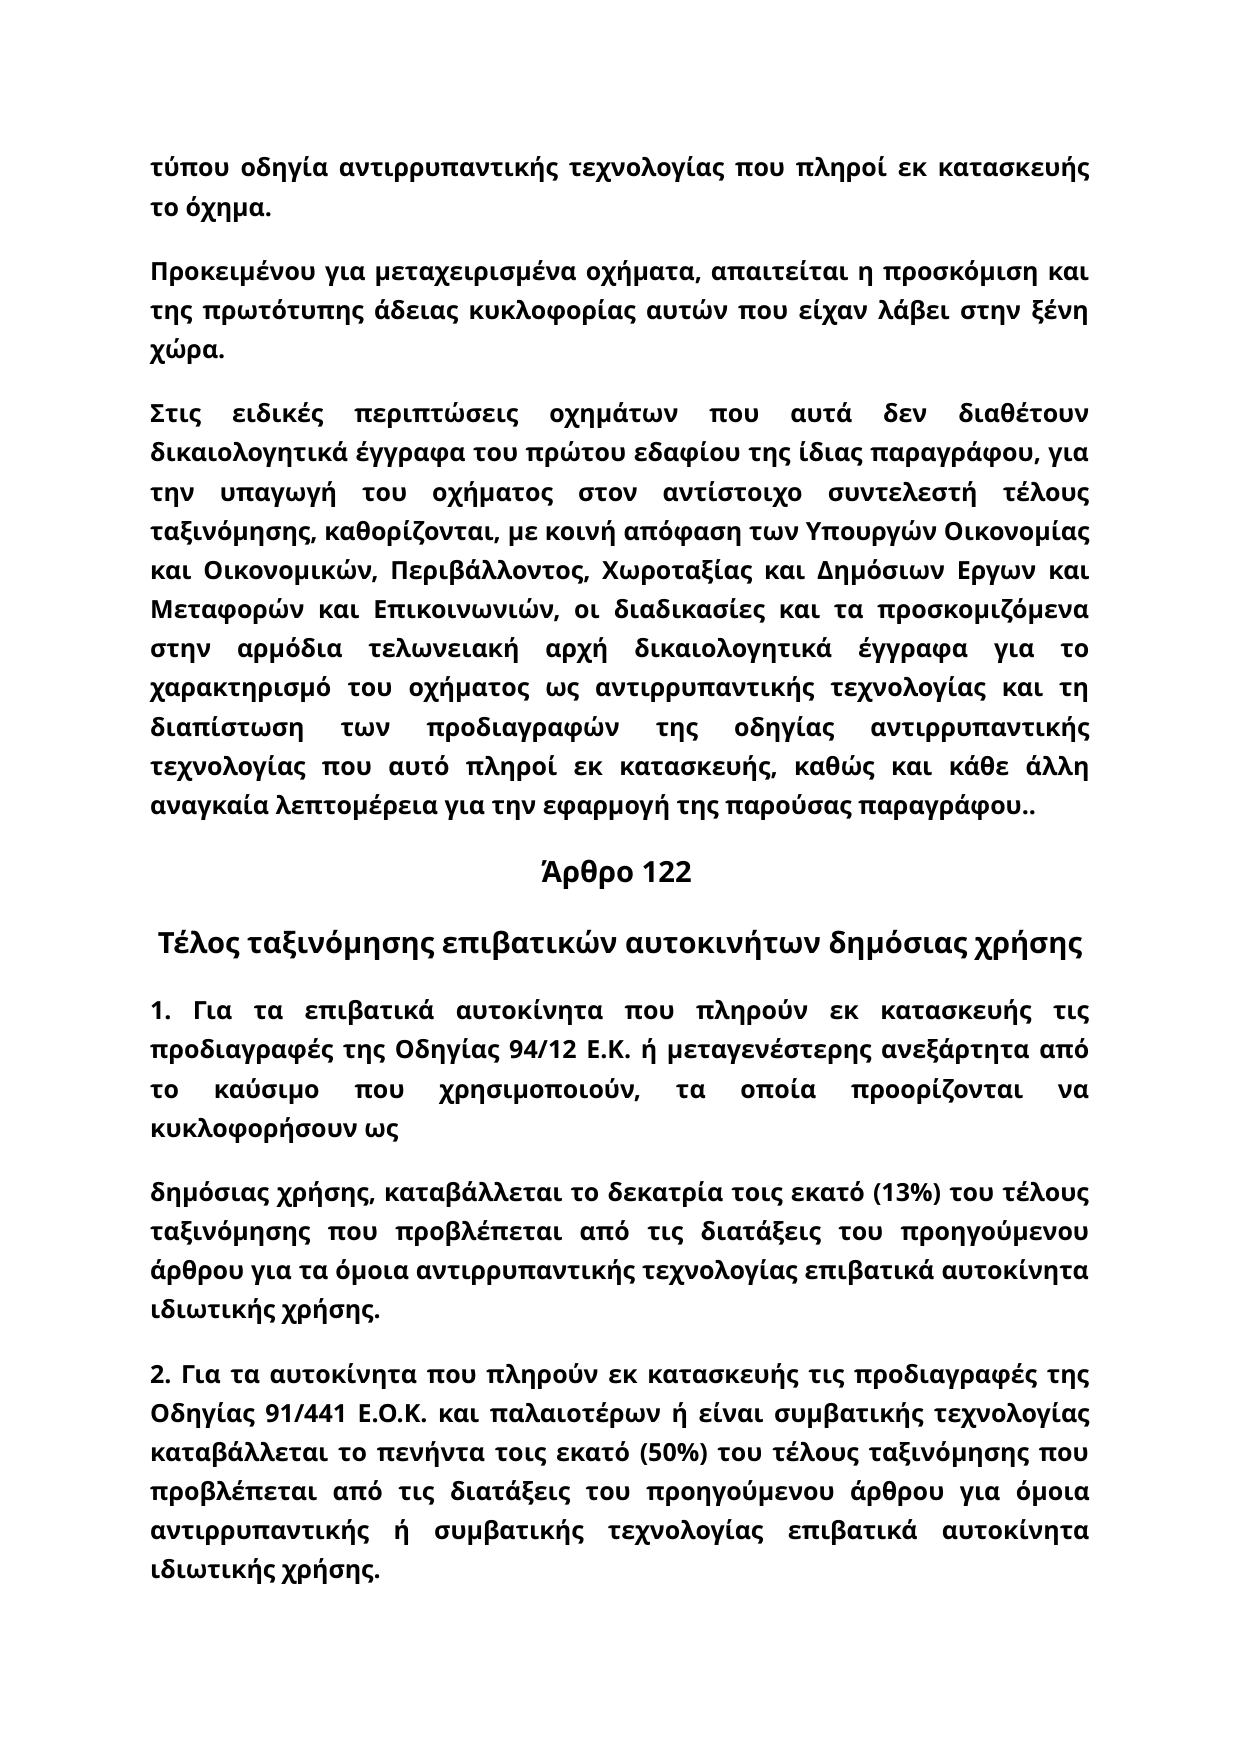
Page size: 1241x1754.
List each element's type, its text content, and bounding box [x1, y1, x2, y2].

subtitle Τέλος ταξινόμησης επιβατικών αυτοκινήτων δημόσιας χρήσης [150, 922, 1090, 962]
text Προκειμένου για μεταχειρισμένα οχήματα, απαιτείται η προσκόμιση και της πρωτότυπης άδειας κυκλοφορίας αυτών που είχαν λάβει στην ξένη χώρα. [150, 253, 1090, 366]
text τύπου οδηγία αντιρρυπαντικής τεχνολογίας που πληροί εκ κατασκευής το όχημα. [150, 150, 1090, 223]
text Στις ειδικές περιπτώσεις οχημάτων που αυτά δεν διαθέτουν δικαιολογητικά έγγραφα του πρώτου εδαφίου της ίδιας παραγράφου, για την υπαγωγή του οχήματος στον αντίστοιχο συντελεστή τέλους ταξινόμησης, καθορίζονται, με κοινή απόφαση των Υπουργών Οικονομίας και Οικονομικών, Περιβάλλοντος, Χωροταξίας και Δημόσιων Εργων και Μεταφορών και Επικοινωνιών, οι διαδικασίες και τα προσκομιζόμενα στην αρμόδια τελωνειακή αρχή δικαιολογητικά έγγραφα για το χαρακτηρισμό του οχήματος ως αντιρρυπαντικής τεχνολογίας και τη διαπίστωση των προδιαγραφών της οδηγίας αντιρρυπαντικής τεχνολογίας που αυτό πληροί εκ κατασκευής, καθώς και κάθε άλλη αναγκαία λεπτομέρεια για την εφαρμογή της παρούσας παραγράφου.. [150, 396, 1090, 822]
text 1. Για τα επιβατικά αυτοκίνητα που πληρούν εκ κατασκευής τις προδιαγραφές της Οδηγίας 94/12 Ε.Κ. ή μεταγενέστερης ανεξάρτητα από το καύσιμο που χρησιμοποιούν, τα οποία προορίζονται να κυκλοφορήσουν ως [150, 993, 1090, 1144]
subtitle Άρθρο 122 [150, 852, 1090, 891]
text δημόσιας χρήσης, καταβάλλεται το δεκατρία τοις εκατό (13%) του τέλους ταξινόμησης που προβλέπεται από τις διατάξεις του προηγούμενου άρθρου για τα όμοια αντιρρυπαντικής τεχνολογίας επιβατικά αυτοκίνητα ιδιωτικής χρήσης. [150, 1174, 1090, 1326]
text 2. Για τα αυτοκίνητα που πληρούν εκ κατασκευής τις προδιαγραφές της Οδηγίας 91/441 Ε.Ο.Κ. και παλαιοτέρων ή είναι συμβατικής τεχνολογίας καταβάλλεται το πενήντα τοις εκατό (50%) του τέλους ταξινόμησης που προβλέπεται από τις διατάξεις του προηγούμενου άρθρου για όμοια αντιρρυπαντικής ή συμβατικής τεχνολογίας επιβατικά αυτοκίνητα ιδιωτικής χρήσης. [150, 1356, 1090, 1586]
